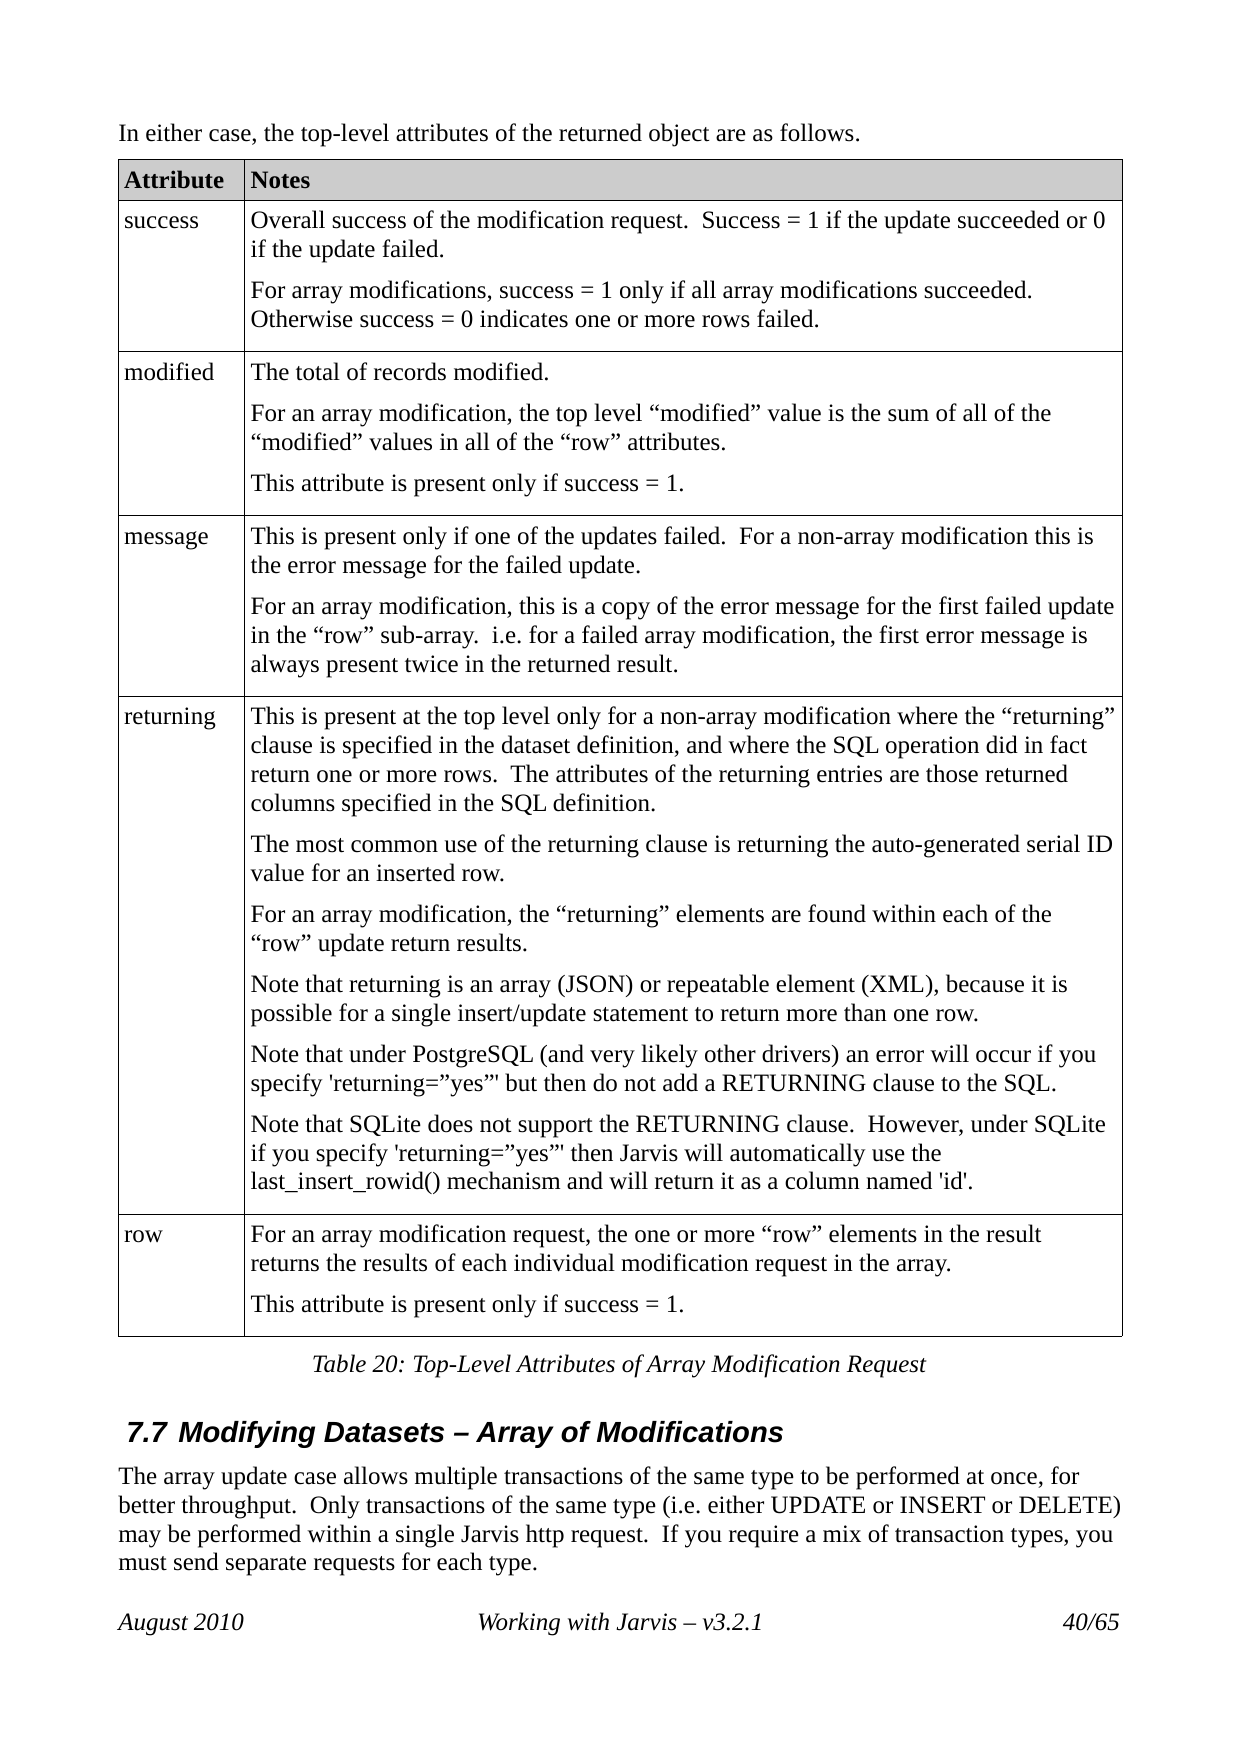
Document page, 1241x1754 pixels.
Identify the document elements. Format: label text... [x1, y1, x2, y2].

table_cell modified [119, 352, 244, 515]
table_cell Overall success of the modification request. Success = 1 if the update succeeded or 0 if the update failed. For array modifications, success = 1 only if all array modifications succeeded. Otherwise success = 0 indicates one or more rows failed. [245, 201, 1122, 351]
text Table 20: Top-Level Attributes of Array Modification Request [118, 1349, 1122, 1378]
table_cell returning [119, 697, 244, 1213]
table_cell For an array modification request, the one or more “row” elements in the result returns the results of each individual modification request in the array. This attribute is present only if success = 1. [245, 1215, 1122, 1336]
text In either case, the top-level attributes of the returned object are as follows. [118, 118, 1122, 147]
table_cell This is present at the top level only for a non-array modification where the “returning” clause is specified in the dataset definition, and where the SQL operation did in fact return one or more rows. The attributes of the returning entries are those returned columns specified in the SQL definition. The most common use of the returning clause is returning the auto-generated serial ID value for an inserted row. For an array modification, the “returning” elements are found within each of the “row” update return results. Note that returning is an array (JSON) or repeatable element (XML), because it is possible for a single insert/update statement to return more than one row. Note that under PostgreSQL (and very likely other drivers) an error will occur if you specify 'returning=”yes”' but then do not add a RETURNING clause to the SQL. Note that SQLite does not support the RETURNING clause. However, under SQLite if you specify 'returning=”yes”' then Jarvis will automatically use the last_insert_rowid() mechanism and will return it as a column named 'id'. [245, 697, 1122, 1213]
table_cell message [119, 516, 244, 696]
table_cell row [119, 1215, 244, 1336]
table_header Notes [245, 160, 1122, 200]
table_cell success [119, 201, 244, 351]
table_cell The total of records modified. For an array modification, the top level “modified” value is the sum of all of the “modified” values in all of the “row” attributes. This attribute is present only if success = 1. [245, 352, 1122, 515]
table_cell This is present only if one of the updates failed. For a non-array modification this is the error message for the failed update. For an array modification, this is a copy of the error message for the first failed update in the “row” sub-array. i.e. for a failed array modification, the first error message is always present twice in the returned result. [245, 516, 1122, 696]
table_header Attribute [119, 160, 244, 200]
subtitle Modifying Datasets – Array of Modifications [118, 1415, 1122, 1449]
text The array update case allows multiple transactions of the same type to be performed at once, for better throughput. Only transactions of the same type (i.e. either UPDATE or INSERT or DELETE) may be performed within a single Jarvis http request. If you require a mix of transaction types, you must send separate requests for each type. [118, 1461, 1122, 1576]
